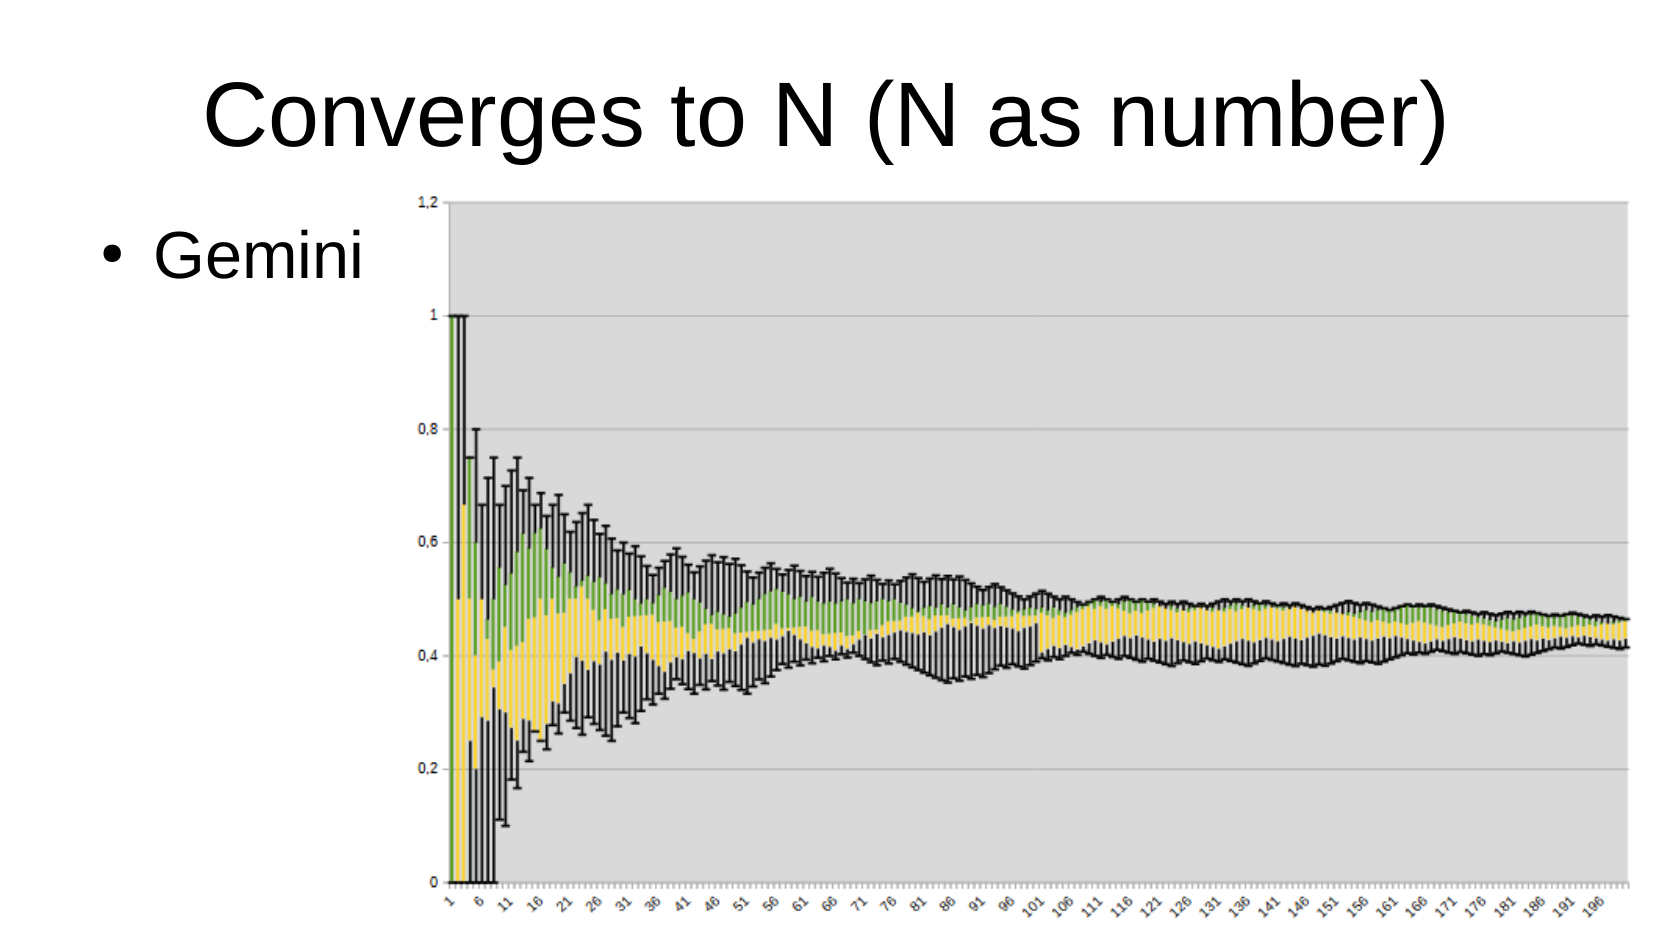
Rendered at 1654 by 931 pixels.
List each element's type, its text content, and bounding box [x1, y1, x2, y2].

picture [413, 192, 1639, 923]
title Converges to N (N as number) [82, 37, 1571, 193]
list Gemini [82, 217, 413, 758]
